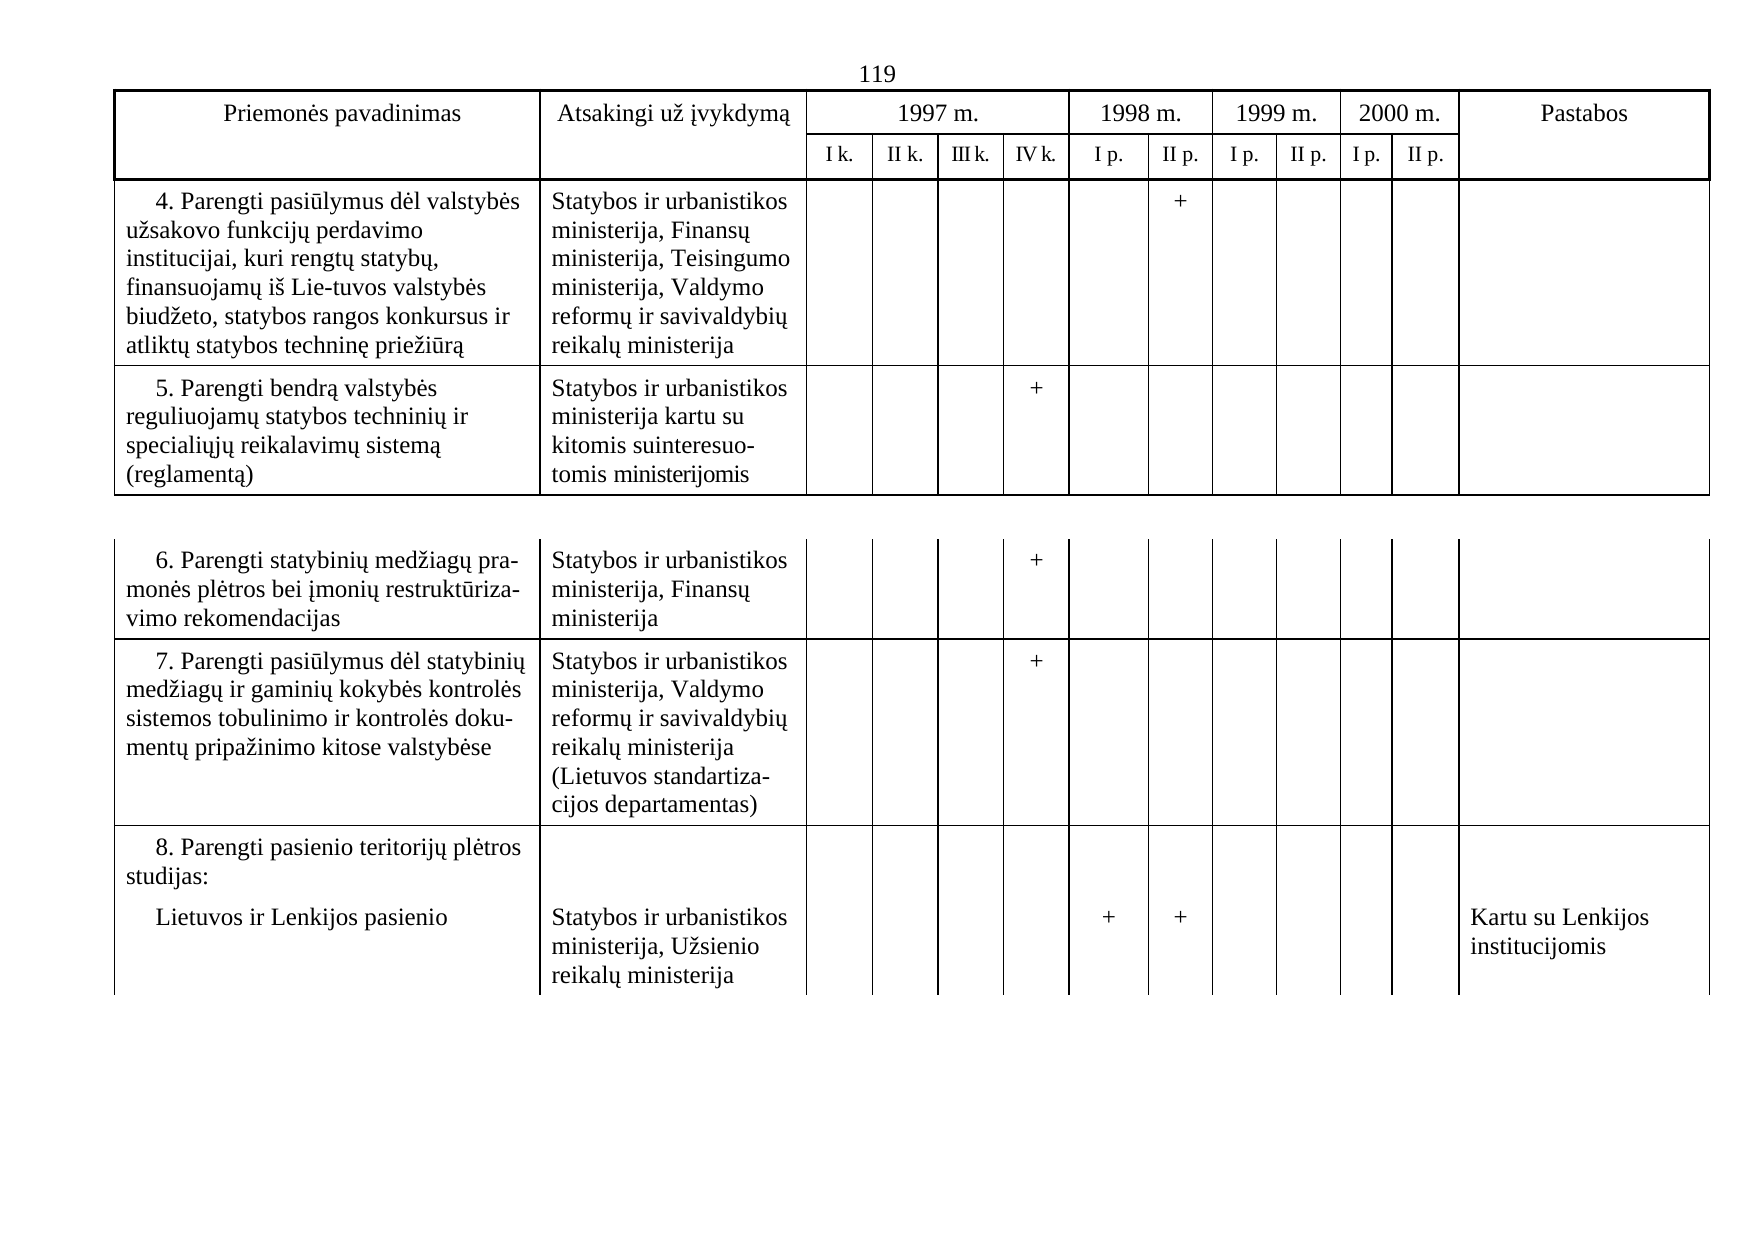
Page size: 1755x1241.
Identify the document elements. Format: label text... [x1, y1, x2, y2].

table_cell [1213, 640, 1276, 824]
table_cell [1459, 496, 1709, 539]
table_cell [1277, 366, 1340, 494]
table_cell II p. [1393, 135, 1458, 178]
table_cell [1004, 496, 1069, 539]
table_cell [1341, 496, 1392, 539]
table_cell [1149, 539, 1212, 638]
table_cell [939, 366, 1003, 494]
table_cell [873, 366, 937, 494]
table_cell + [1070, 896, 1148, 995]
table_cell [1393, 181, 1458, 365]
table_cell [939, 539, 1003, 638]
table_cell [939, 896, 1003, 995]
table_cell [1393, 826, 1458, 896]
table_cell [1392, 496, 1459, 539]
table_cell [1460, 539, 1709, 638]
table_cell [1004, 826, 1068, 896]
table_cell [1341, 826, 1391, 896]
table_cell [1070, 181, 1148, 365]
table_cell [807, 826, 872, 896]
table_cell [1393, 640, 1458, 824]
table_cell 8. Parengti pasienio teritorijų plėtros studijas: [115, 826, 539, 896]
table_cell 7. Parengti pasiūlymus dėl statybinių medžiagų ir gaminių kokybės kontrolės sistemos tobulinimo ir kontrolės doku-mentų pripažinimo kitose valstybėse [115, 640, 539, 824]
table_cell Statybos ir urbanistikos ministerija, Užsienio reikalų ministerija [541, 896, 806, 995]
table_cell [1341, 896, 1391, 995]
table_cell [1004, 181, 1068, 365]
table_cell + [1149, 181, 1212, 365]
table_cell [1277, 896, 1340, 995]
table_cell [1004, 896, 1068, 995]
table_cell [807, 496, 872, 539]
table_cell [807, 366, 872, 494]
table_cell [1341, 640, 1391, 824]
table_cell [1277, 826, 1340, 896]
table_cell [1070, 640, 1148, 824]
table_cell [1213, 539, 1276, 638]
table_header Atsakingi už įvykdymą [541, 92, 806, 133]
table_cell [1213, 181, 1276, 365]
table_cell [939, 181, 1003, 365]
table_cell II p. [1149, 135, 1212, 178]
table_cell Kartu su Lenkijos institucijomis [1460, 896, 1709, 995]
table_cell Statybos ir urbanistikos ministerija, Valdymo reformų ir savivaldybių reikalų ministerija (Lietuvos standartiza-cijos departamentas) [541, 640, 806, 824]
table_cell Lietuvos ir Lenkijos pasienio [115, 896, 539, 995]
table_cell I k. [807, 135, 872, 178]
table_cell Statybos ir urbanistikos ministerija, Finansų ministerija, Teisingumo ministerija, Valdymo reformų ir savivaldybių reikalų ministerija [541, 181, 806, 365]
table_header 2000 m. [1341, 92, 1458, 133]
table_cell + [1004, 640, 1068, 824]
table_cell [1213, 896, 1276, 995]
table_cell II k. [873, 135, 937, 178]
table_cell [1393, 366, 1458, 494]
table_cell I p. [1341, 135, 1391, 178]
table_cell [1213, 826, 1276, 896]
table_cell + [1004, 366, 1068, 494]
table_cell 4. Parengti pasiūlymus dėl valstybės užsakovo funkcijų perdavimo institucijai, kuri rengtų statybų, finansuojamų iš Lie-tuvos valstybės biudžeto, statybos rangos konkursus ir atliktų statybos techninę priežiūrą [115, 181, 539, 365]
table_header Pastabos [1460, 92, 1708, 133]
table_cell [1069, 496, 1148, 539]
table_cell [873, 640, 937, 824]
table_cell 5. Parengti bendrą valstybės reguliuojamų statybos techninių ir specialiųjų reikalavimų sistemą (reglamentą) [115, 366, 539, 494]
table_cell [1277, 640, 1340, 824]
table_cell [873, 826, 937, 896]
table_cell + [1004, 539, 1068, 638]
table_cell [1277, 181, 1340, 365]
table_cell [1212, 496, 1276, 539]
table_header Priemonės pavadinimas [116, 92, 539, 133]
table_cell [807, 640, 872, 824]
table_cell [1460, 826, 1709, 896]
table_cell [807, 896, 872, 995]
table_cell [1148, 496, 1212, 539]
table_cell 6. Parengti statybinių medžiagų pra-monės plėtros bei įmonių restruktūriza-vimo rekomendacijas [115, 539, 539, 638]
table_header 1998 m. [1070, 92, 1212, 133]
table_cell [807, 181, 872, 365]
table_cell [1277, 539, 1340, 638]
table_cell [541, 826, 806, 896]
table_cell [1149, 366, 1212, 494]
table_cell [939, 640, 1003, 824]
table_cell [938, 496, 1003, 539]
table_cell IV k. [1004, 135, 1068, 178]
table_cell [1341, 181, 1391, 365]
table_cell [1070, 539, 1148, 638]
table_cell [872, 496, 938, 539]
table_cell [541, 133, 806, 178]
table_cell [116, 133, 539, 178]
table_cell [1213, 366, 1276, 494]
table_cell + [1149, 896, 1212, 995]
table_cell II p. [1277, 135, 1340, 178]
table_cell [1149, 640, 1212, 824]
table_header 1999 m. [1213, 92, 1340, 133]
table_header 1997 m. [807, 92, 1068, 133]
table_cell [115, 496, 540, 539]
table_cell [540, 496, 807, 539]
table_cell [873, 181, 937, 365]
table_cell Statybos ir urbanistikos ministerija, Finansų ministerija [541, 539, 806, 638]
table_cell [1070, 826, 1148, 896]
table_cell I p. [1213, 135, 1276, 178]
table_cell [939, 826, 1003, 896]
table_cell [873, 896, 937, 995]
table_cell [1276, 496, 1341, 539]
table_cell III k. [939, 135, 1003, 178]
table_cell Statybos ir urbanistikos ministerija kartu su kitomis suinteresuo-tomis ministerijomis [541, 366, 806, 494]
table_cell [1460, 133, 1708, 178]
table_cell [807, 539, 872, 638]
table_cell [1393, 539, 1458, 638]
table_cell [1341, 366, 1391, 494]
table_cell [1393, 896, 1458, 995]
table_cell I p. [1070, 135, 1148, 178]
table_cell [1460, 640, 1709, 824]
table_cell [1149, 826, 1212, 896]
table_cell [1460, 366, 1709, 494]
table_cell [1070, 366, 1148, 494]
table_cell [1341, 539, 1391, 638]
table_cell [1460, 181, 1709, 365]
table_cell [873, 539, 937, 638]
